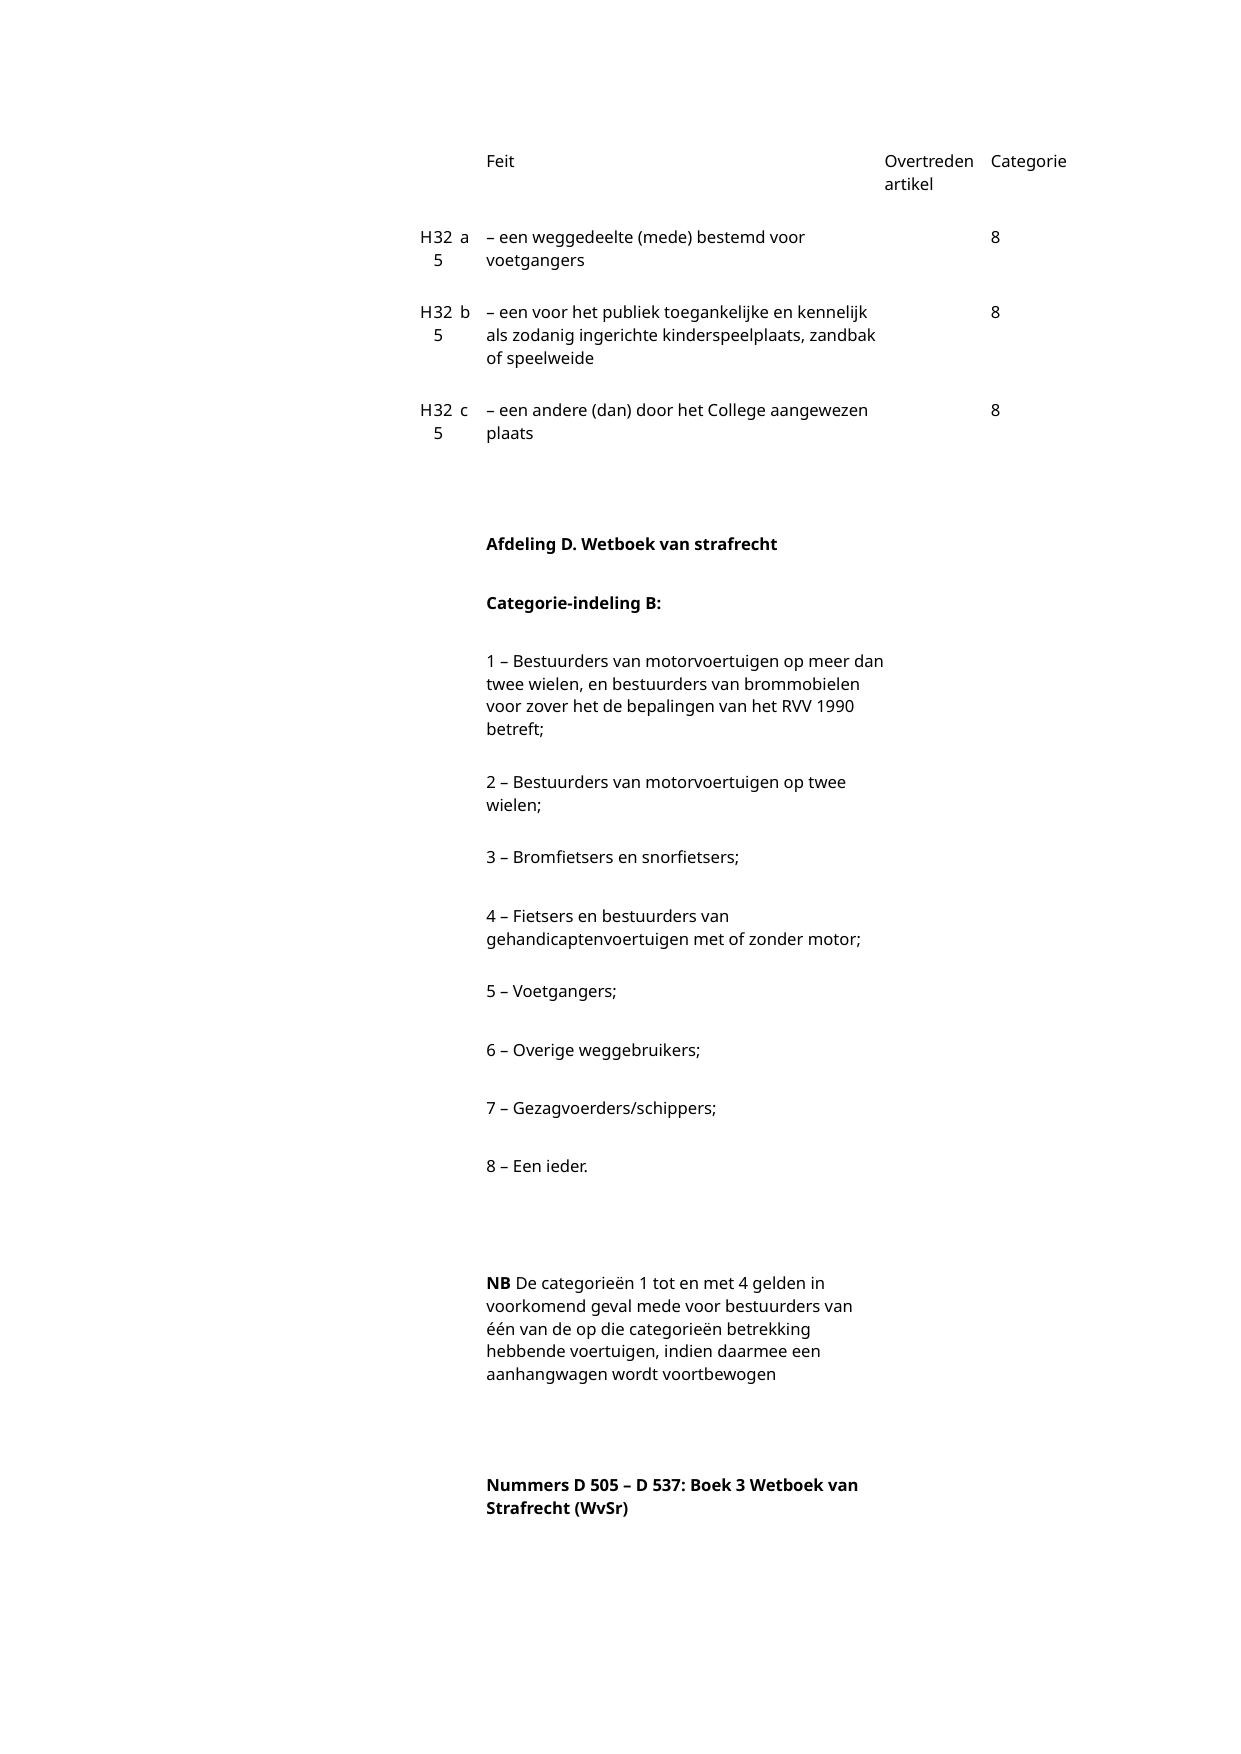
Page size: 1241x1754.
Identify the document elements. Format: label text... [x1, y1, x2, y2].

table_cell [486, 1416, 884, 1474]
table_cell [884, 1214, 991, 1272]
table_cell [420, 1155, 433, 1213]
table_header [433, 150, 460, 225]
table_cell [884, 591, 991, 650]
table_cell [460, 650, 486, 771]
table_cell [420, 474, 433, 533]
table_header Overtreden artikel [884, 150, 991, 225]
table_cell [420, 846, 433, 904]
table_cell [884, 474, 991, 533]
table_header [460, 150, 486, 225]
table_cell [460, 1474, 486, 1549]
table_cell [460, 846, 486, 904]
table_cell 5 – Voetgangers; [486, 980, 884, 1038]
table_header [420, 150, 433, 225]
table_cell [884, 771, 991, 846]
table_cell [433, 1097, 460, 1155]
table_header Categorie [991, 150, 1090, 225]
table_cell [420, 533, 433, 591]
table_cell 8 – Een ieder. [486, 1155, 884, 1213]
table_cell [460, 1038, 486, 1097]
table_cell [991, 1214, 1090, 1272]
table_cell [991, 1272, 1090, 1416]
table_cell [884, 980, 991, 1038]
table_cell 1 – Bestuurders van motorvoertuigen op meer dan twee wielen, en bestuurders van brommobielen voor zover het de bepalingen van het RVV 1990 betreft; [486, 650, 884, 771]
table_cell Categorie-indeling B: [486, 591, 884, 650]
table_cell [420, 591, 433, 650]
table_cell H [420, 225, 433, 301]
table_cell 6 – Overige weggebruikers; [486, 1038, 884, 1097]
table_cell [420, 1416, 433, 1474]
table_cell [460, 533, 486, 591]
table_cell 325 [433, 301, 460, 399]
table_cell [991, 1474, 1090, 1549]
table_cell [433, 591, 460, 650]
table_cell Nummers D 505 – D 537: Boek 3 Wetboek van Strafrecht (WvSr) [486, 1474, 884, 1549]
table_cell a [460, 225, 486, 301]
table_cell – een andere (dan) door het College aangewezen plaats [486, 399, 884, 474]
table_cell [433, 1155, 460, 1213]
table_cell 325 [433, 399, 460, 474]
table_cell [433, 980, 460, 1038]
table_cell 325 [433, 225, 460, 301]
table_cell [991, 980, 1090, 1038]
table_cell [460, 771, 486, 846]
table_cell [433, 474, 460, 533]
table_cell [433, 1214, 460, 1272]
table_cell [486, 1214, 884, 1272]
table_cell c [460, 399, 486, 474]
table_cell [991, 904, 1090, 980]
table_cell Afdeling D. Wetboek van strafrecht [486, 533, 884, 591]
table_cell [433, 904, 460, 980]
table_cell [433, 1038, 460, 1097]
table_cell [420, 650, 433, 771]
table_cell 4 – Fietsers en bestuurders van gehandicaptenvoertuigen met of zonder motor; [486, 904, 884, 980]
table_cell [991, 591, 1090, 650]
table_cell [884, 1097, 991, 1155]
table_cell NB De categorieën 1 tot en met 4 gelden in voorkomend geval mede voor bestuurders van één van de op die categorieën betrekking hebbende voertuigen, indien daarmee een aanhangwagen wordt voortbewogen [486, 1272, 884, 1416]
table_cell [460, 1155, 486, 1213]
table_cell [433, 650, 460, 771]
table_cell [460, 980, 486, 1038]
table_cell [420, 1272, 433, 1416]
table_cell [420, 1474, 433, 1549]
table_cell [433, 1416, 460, 1474]
table_cell [884, 846, 991, 904]
table_header Feit [486, 150, 884, 225]
table_cell [884, 1272, 991, 1416]
table_cell [991, 1416, 1090, 1474]
table_cell H [420, 399, 433, 474]
table_cell [433, 1272, 460, 1416]
table_cell [884, 533, 991, 591]
table_cell [884, 1474, 991, 1549]
table_cell [884, 1038, 991, 1097]
table_cell [884, 1416, 991, 1474]
table_cell [460, 474, 486, 533]
table_cell [460, 1214, 486, 1272]
table_cell b [460, 301, 486, 399]
table_cell [460, 904, 486, 980]
table_cell [460, 1272, 486, 1416]
table_cell [460, 1416, 486, 1474]
table_cell 3 – Bromfietsers en snorfietsers; [486, 846, 884, 904]
table_cell [991, 1155, 1090, 1213]
table_cell [884, 1155, 991, 1213]
table_cell [991, 846, 1090, 904]
table_cell [991, 650, 1090, 771]
table_cell [420, 1097, 433, 1155]
table_cell [884, 904, 991, 980]
table_cell – een voor het publiek toegankelijke en kennelijk als zodanig ingerichte kinderspeelplaats, zandbak of speelweide [486, 301, 884, 399]
table_cell [991, 771, 1090, 846]
table_cell [884, 399, 991, 474]
table_cell 8 [991, 399, 1090, 474]
table_cell [991, 474, 1090, 533]
table_cell [433, 533, 460, 591]
table_cell 8 [991, 301, 1090, 399]
table_cell [433, 846, 460, 904]
table_cell [991, 1097, 1090, 1155]
table_cell [420, 771, 433, 846]
table_cell 7 – Gezagvoerders/schippers; [486, 1097, 884, 1155]
table_cell [486, 474, 884, 533]
table_cell [991, 1038, 1090, 1097]
table_cell [420, 904, 433, 980]
table_cell [884, 650, 991, 771]
table_cell [420, 1214, 433, 1272]
table_cell 8 [991, 225, 1090, 301]
table_cell [460, 591, 486, 650]
table_cell [460, 1097, 486, 1155]
table_cell [884, 225, 991, 301]
table_cell – een weggedeelte (mede) bestemd voor voetgangers [486, 225, 884, 301]
table_cell [420, 980, 433, 1038]
table_cell [433, 771, 460, 846]
table_cell [433, 1474, 460, 1549]
table_cell [420, 1038, 433, 1097]
table_cell [884, 301, 991, 399]
table_cell 2 – Bestuurders van motorvoertuigen op twee wielen; [486, 771, 884, 846]
table_cell H [420, 301, 433, 399]
table_cell [991, 533, 1090, 591]
